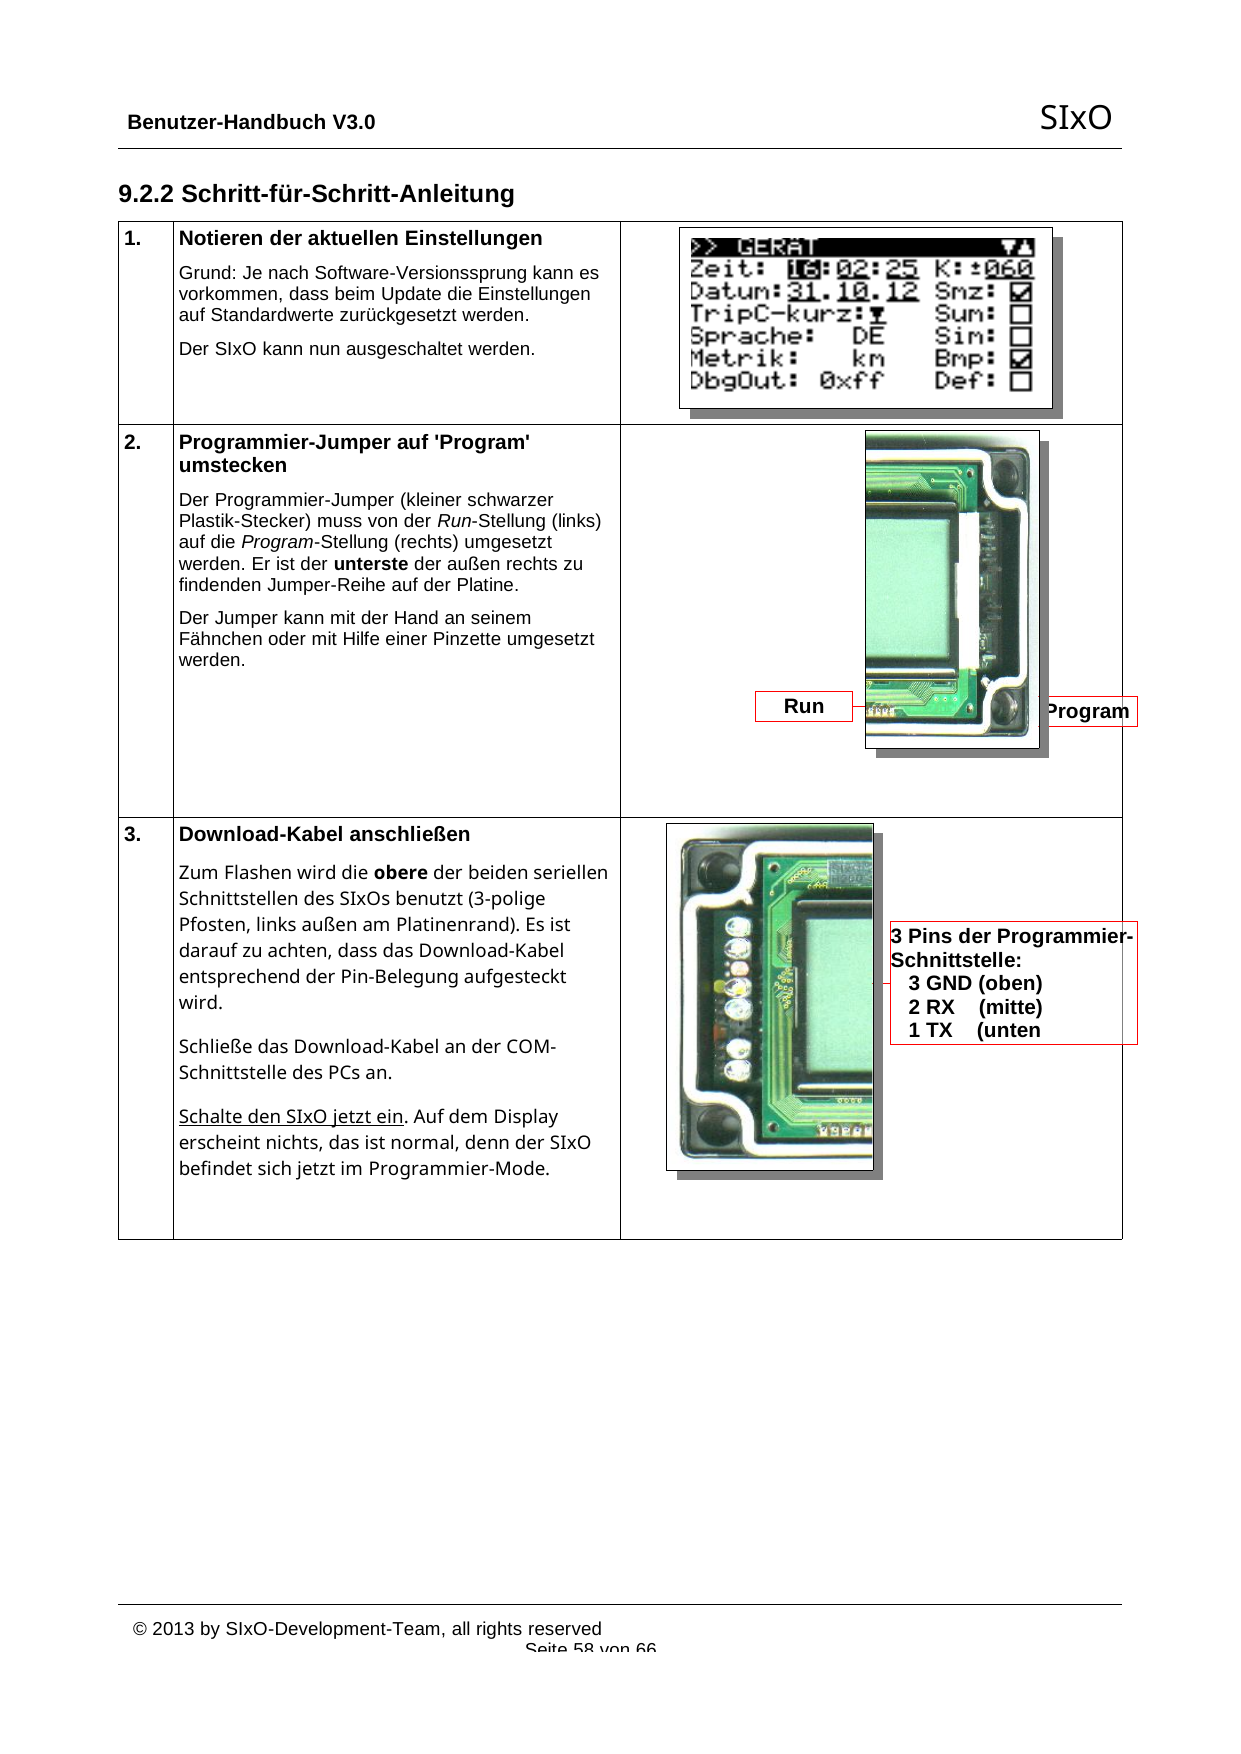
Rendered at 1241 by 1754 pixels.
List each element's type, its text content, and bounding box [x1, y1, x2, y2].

table_cell Programmier-Jumper auf 'Program' umstecken Der Programmier-Jumper (kleiner schwarzer Plastik-Stecker) muss von der Run-Stellung (links) auf die Program-Stellung (rechts) umgesetzt werden. Er ist der unterste der außen rechts zu findenden Jumper-Reihe auf der Platine. Der Jumper kann mit der Hand an seinem Fähnchen oder mit Hilfe einer Pinzette umgesetzt werden. [174, 425, 620, 817]
table_header [621, 222, 1122, 424]
picture [691, 238, 1041, 397]
table_cell 3. [119, 818, 173, 1239]
table_cell [1049, 727, 1122, 747]
subtitle Schritt-für-Schritt-Anleitung [118, 180, 1122, 208]
picture [667, 824, 873, 1170]
picture [866, 431, 1039, 748]
table_header Notieren der aktuellen Einstellungen Grund: Je nach Software-Versionssprung kann es vorkommen, dass beim Update die Einstellungen auf Standardwerte zurückgesetzt werden. Der SIxO kann nun ausgeschaltet werden. [174, 222, 620, 424]
table_cell [621, 425, 1122, 747]
table_cell Download-Kabel anschließen Zum Flashen wird die obere der beiden seriellen Schnittstellen des SIxOs benutzt (3-polige Pfosten, links außen am Platinenrand). Es ist darauf zu achten, dass das Download-Kabel entsprechend der Pin-Belegung aufgesteckt wird. Schließe das Download-Kabel an der COM-Schnittstelle des PCs an. Schalte den SIxO jetzt ein. Auf dem Display erscheint nichts, das ist normal, denn der SIxO befindet sich jetzt im Programmier-Mode. [174, 818, 620, 1239]
table_cell [621, 748, 1122, 817]
table_cell [621, 818, 1122, 1239]
table_header 1. [119, 222, 173, 424]
table_cell 2. [119, 425, 173, 817]
